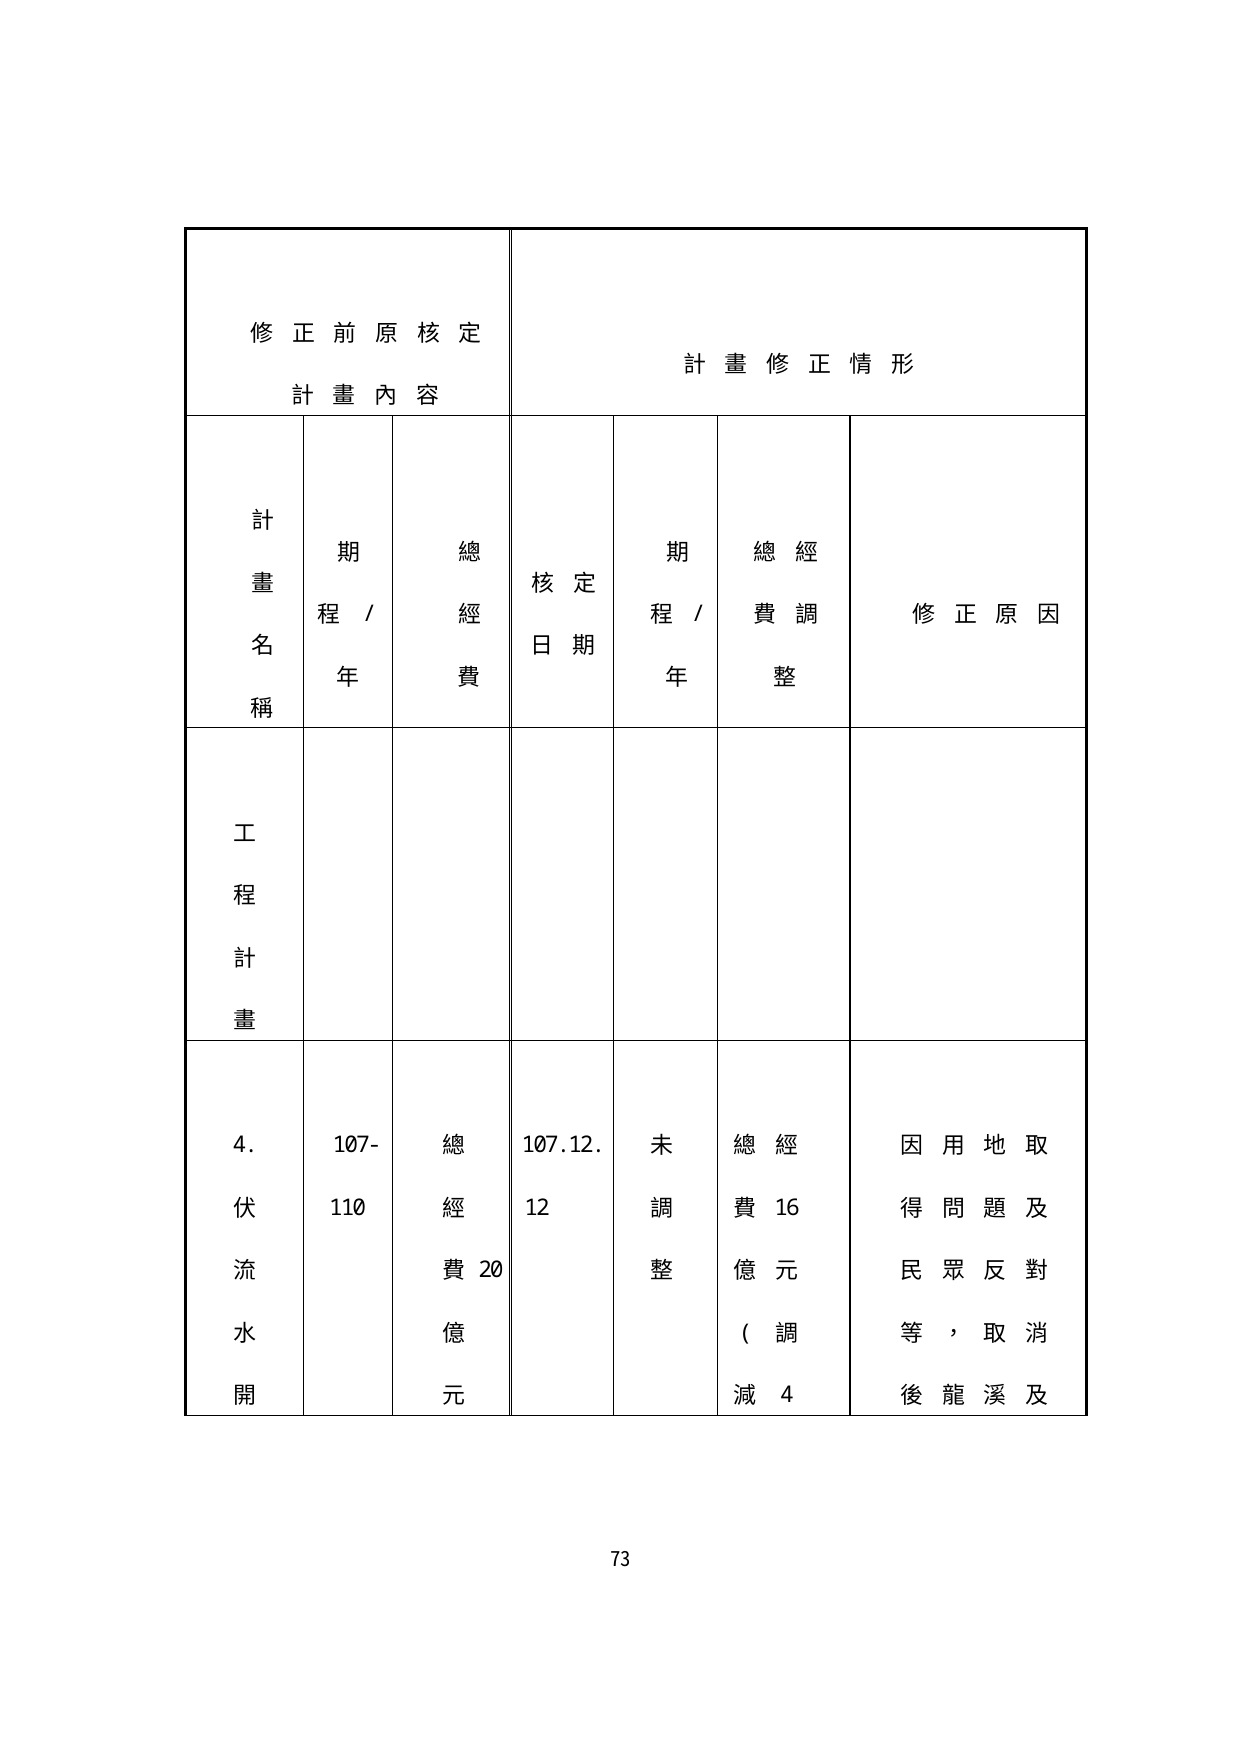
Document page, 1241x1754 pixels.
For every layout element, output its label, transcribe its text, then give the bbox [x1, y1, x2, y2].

table_cell [851, 728, 1085, 1040]
table_header 修正前原核定計畫內容 [187, 230, 509, 415]
table_cell 期程/年 [614, 416, 717, 727]
table_cell [512, 728, 613, 1040]
table_cell 期程/年 [304, 416, 392, 727]
table_cell 工程計畫 [187, 728, 303, 1040]
table_cell 修正原因 [851, 416, 1085, 727]
table_cell 計畫名稱 [187, 416, 303, 727]
table_header 計畫修正情形 [512, 230, 1085, 415]
table_cell [718, 728, 849, 1040]
table_cell 107.12.12 [512, 1041, 613, 1415]
table_cell [614, 728, 717, 1040]
table_cell [304, 728, 392, 1040]
table_cell 總經費 [393, 416, 509, 727]
table_cell 總經費16億元(調減4 [718, 1041, 849, 1415]
table_cell 4.伏流水開 [187, 1041, 303, 1415]
table_cell 核定日期 [512, 416, 613, 727]
table_cell [393, 728, 509, 1040]
table_cell 107-110 [304, 1041, 392, 1415]
table_cell 因用地取得問題及民眾反對等，取消後龍溪及 [851, 1041, 1085, 1415]
table_cell 總經費20億元 [393, 1041, 509, 1415]
table_cell 總經費調整 [718, 416, 849, 727]
table_cell 未調整 [614, 1041, 717, 1415]
